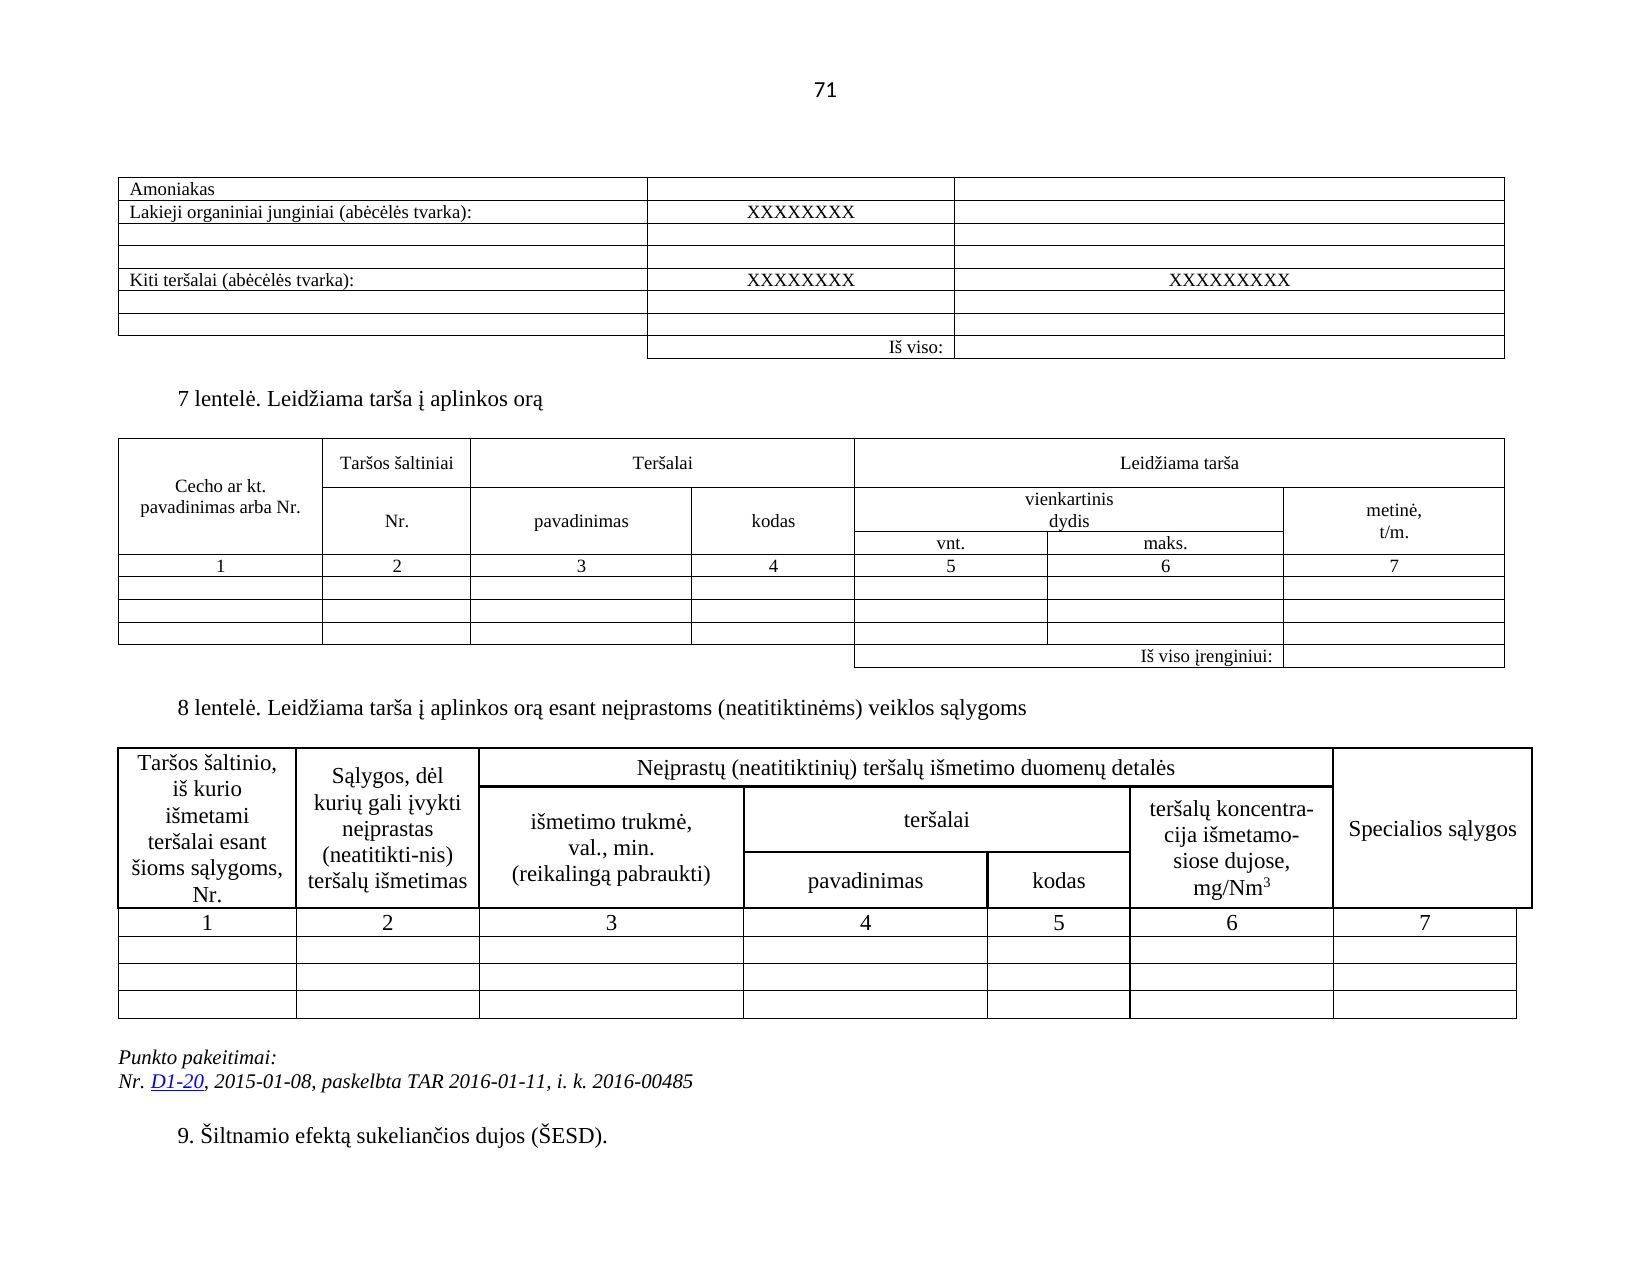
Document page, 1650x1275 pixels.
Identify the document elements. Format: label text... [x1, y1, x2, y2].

table_cell [1517, 990, 1532, 1018]
table_cell vnt. [855, 532, 1047, 554]
table_cell 4 [744, 909, 987, 936]
table_cell Iš viso: [648, 336, 954, 358]
table_header Taršos šaltiniai [323, 439, 470, 487]
table_cell [648, 314, 954, 335]
table_cell 3 [480, 909, 743, 936]
table_cell [323, 600, 470, 622]
table_cell 5 [988, 909, 1129, 936]
table_cell [744, 964, 987, 990]
table_cell kodas [692, 488, 854, 554]
table_cell [648, 224, 954, 245]
table_cell pavadinimas [471, 488, 691, 554]
table_cell teršalų koncentra-cija išmetamo-siose dujose, mg/Nm3 [1131, 788, 1332, 907]
table_cell [1517, 963, 1532, 990]
table_cell Amoniakas [119, 178, 647, 200]
table_cell [1334, 964, 1516, 990]
table_cell [1334, 991, 1516, 1018]
table_cell [471, 577, 691, 599]
table_cell [118, 645, 323, 667]
table_cell [988, 991, 1129, 1018]
table_cell [119, 314, 647, 335]
table_cell [119, 937, 296, 963]
table_cell [744, 991, 987, 1018]
table_cell 2 [323, 555, 470, 576]
table_header Cecho ar kt. pavadinimas arba Nr. [119, 439, 322, 554]
table_cell 7 [1334, 909, 1516, 936]
table_cell [744, 937, 987, 963]
table_cell [1334, 937, 1516, 963]
table_cell vienkartinis dydis [855, 488, 1283, 531]
table_cell [692, 600, 854, 622]
table_cell [955, 314, 1504, 335]
table_cell [1131, 964, 1333, 990]
table_cell Nr. [323, 488, 470, 554]
table_header Taršos šaltinio, iš kurio išmetami teršalai esant šioms sąlygoms, Nr. [119, 749, 295, 907]
table_cell [1131, 991, 1333, 1018]
table_cell [855, 623, 1047, 644]
table_cell [119, 246, 647, 268]
table_cell [323, 577, 470, 599]
text 7 lentelė. Leidžiama tarša į aplinkos orą [118, 385, 1532, 412]
table_cell Iš viso įrenginiui: [855, 645, 1283, 667]
table_cell [119, 291, 647, 313]
table_cell [323, 623, 470, 644]
table_cell [119, 964, 296, 990]
table_header Specialios sąlygos [1334, 749, 1531, 907]
table_cell [955, 224, 1504, 245]
table_cell metinė, t/m. [1284, 488, 1504, 554]
table_cell kodas [989, 853, 1129, 907]
table_cell [403, 645, 471, 667]
table_cell [119, 623, 322, 644]
table_cell [471, 600, 691, 622]
table_cell [955, 291, 1504, 313]
table_cell [1048, 577, 1283, 599]
table_cell XXXXXXXXX [955, 269, 1504, 290]
table_cell [1048, 600, 1283, 622]
table_cell 3 [471, 555, 691, 576]
table_cell [118, 336, 647, 358]
table_cell [480, 991, 743, 1018]
text Nr. D1-20, 2015-01-08, paskelbta TAR 2016-01-11, i. k. 2016-00485 [118, 1069, 1532, 1093]
table_header Teršalai [471, 439, 854, 487]
table_cell pavadinimas [745, 853, 986, 907]
table_cell [323, 645, 403, 667]
table_header Neįprastų (neatitiktinių) teršalų išmetimo duomenų detalės [480, 749, 1332, 785]
table_cell [480, 964, 743, 990]
table_cell [692, 645, 854, 667]
table_cell [119, 600, 322, 622]
table_cell išmetimo trukmė, val., min. (reikalingą pabraukti) [480, 788, 743, 907]
text Punkto pakeitimai: [118, 1045, 1532, 1069]
table_cell [1517, 936, 1532, 963]
table_cell 5 [855, 555, 1047, 576]
table_cell [648, 291, 954, 313]
table_header Leidžiama tarša [855, 439, 1504, 487]
table_cell [1517, 909, 1532, 936]
text 9. Šiltnamio efektą sukeliančios dujos (ŠESD). [118, 1122, 1532, 1148]
table_cell XXXXXXXX [648, 201, 954, 222]
table_cell [471, 623, 691, 644]
table_cell [988, 937, 1129, 963]
table_cell [297, 964, 479, 990]
table_cell [955, 336, 1504, 358]
table_cell [119, 991, 296, 1018]
table_cell [480, 937, 743, 963]
table_cell teršalai [745, 788, 1129, 851]
table_cell 1 [119, 909, 296, 936]
table_cell [1048, 623, 1283, 644]
table_cell 6 [1131, 909, 1333, 936]
table_cell [119, 577, 322, 599]
table_cell [648, 246, 954, 268]
table_cell [855, 577, 1047, 599]
table_cell [1284, 600, 1504, 622]
table_cell [955, 178, 1504, 200]
table_cell [297, 937, 479, 963]
table_cell XXXXXXXX [648, 269, 954, 290]
table_cell 2 [297, 909, 479, 936]
table_cell [1284, 645, 1504, 667]
table_cell 6 [1048, 555, 1283, 576]
table_cell [855, 600, 1047, 622]
table_cell [1131, 937, 1333, 963]
text 8 lentelė. Leidžiama tarša į aplinkos orą esant neįprastoms (neatitiktinėms) veiklos sąlygoms [118, 694, 1532, 721]
table_cell [648, 178, 954, 200]
table_cell [297, 991, 479, 1018]
table_cell [119, 224, 647, 245]
table_cell 7 [1284, 555, 1504, 576]
table_cell [1284, 623, 1504, 644]
table_cell [471, 645, 692, 667]
table_cell [1284, 577, 1504, 599]
table_cell 4 [692, 555, 854, 576]
table_cell Kiti teršalai (abėcėlės tvarka): [119, 269, 647, 290]
table_cell [692, 623, 854, 644]
table_cell maks. [1048, 532, 1283, 554]
table_cell [955, 201, 1504, 222]
table_cell Lakieji organiniai junginiai (abėcėlės tvarka): [119, 201, 647, 222]
table_cell [955, 246, 1504, 268]
table_cell 1 [119, 555, 322, 576]
table_cell [988, 964, 1129, 990]
table_header Sąlygos, dėl kurių gali įvykti neįprastas (neatitikti-nis) teršalų išmetimas [297, 749, 478, 907]
table_cell [692, 577, 854, 599]
